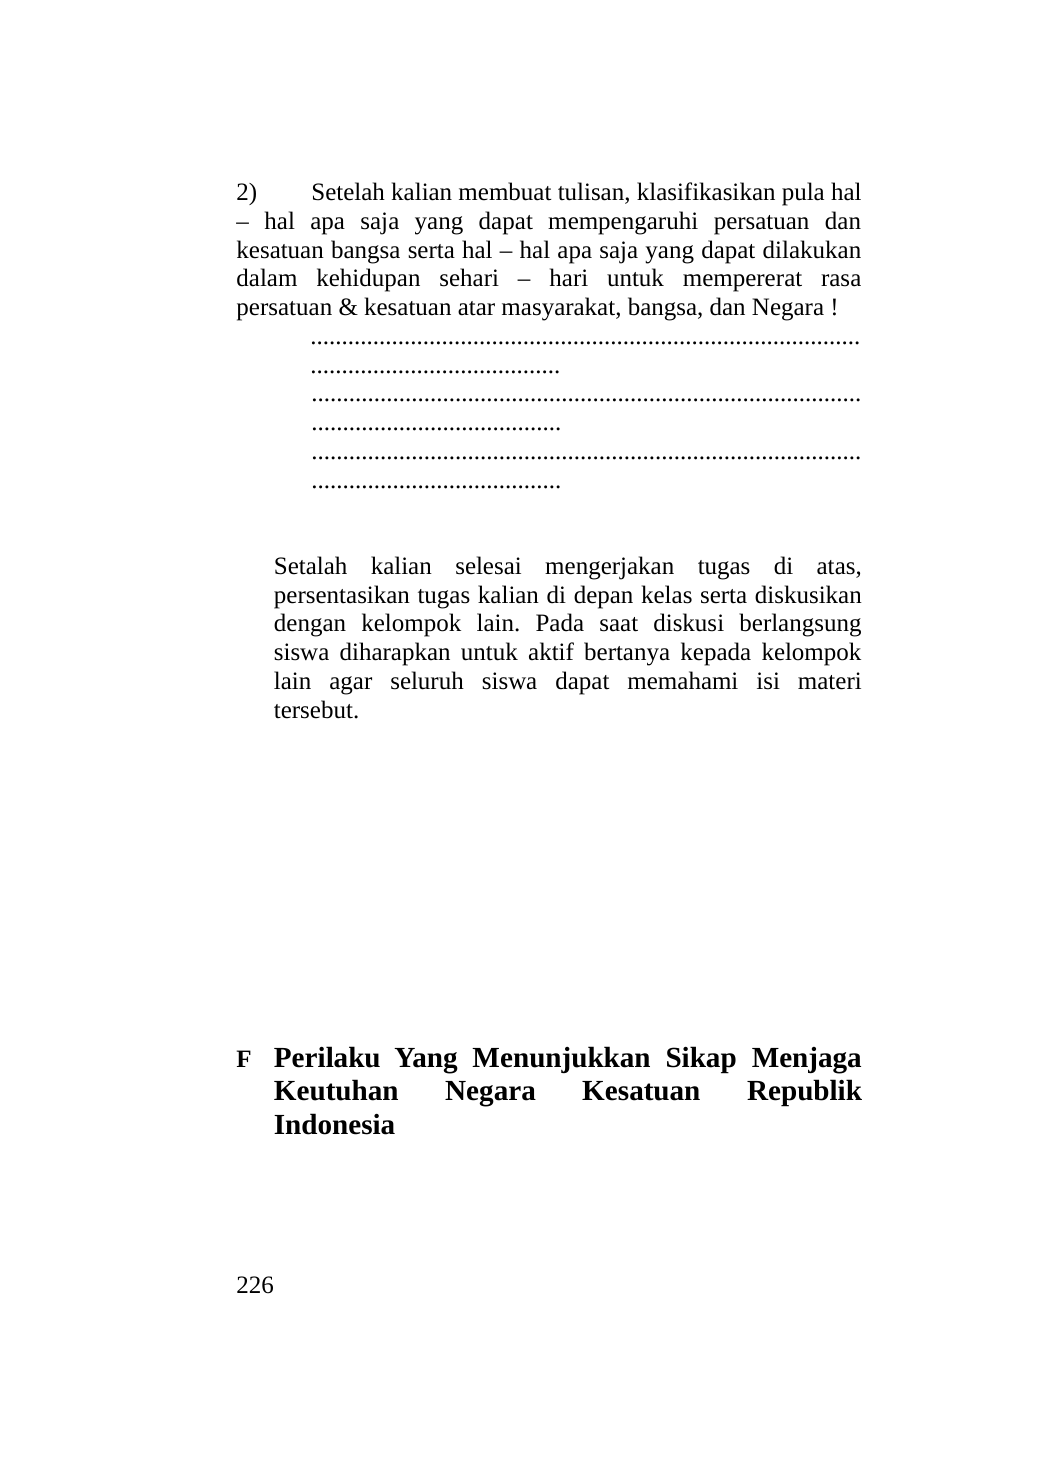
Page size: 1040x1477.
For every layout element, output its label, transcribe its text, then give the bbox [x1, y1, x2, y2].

list ................................................................................................................................ [274, 436, 862, 493]
list Setelah kalian membuat tulisan, klasifikasikan pula hal – hal apa saja yang dapat mempengaruhi persatuan dan kesatuan bangsa serta hal – hal apa saja yang dapat dilakukan dalam kehidupan sehari – hari untuk mempererat rasa persatuan & kesatuan atar masyarakat, bangsa, dan Negara ! [236, 177, 862, 321]
list Setalah kalian selesai mengerjakan tugas di atas, persentasikan tugas kalian di depan kelas serta diskusikan dengan kelompok lain. Pada saat diskusi berlangsung siswa diharapkan untuk aktif bertanya kepada kelompok lain agar seluruh siswa dapat memahami isi materi tersebut. [274, 551, 862, 723]
list Perilaku Yang Menunjukkan Sikap Menjaga Keutuhan Negara Kesatuan Republik Indonesia [236, 1040, 862, 1140]
list ................................................................................................................................ [310, 321, 862, 378]
list ................................................................................................................................ [274, 378, 862, 436]
